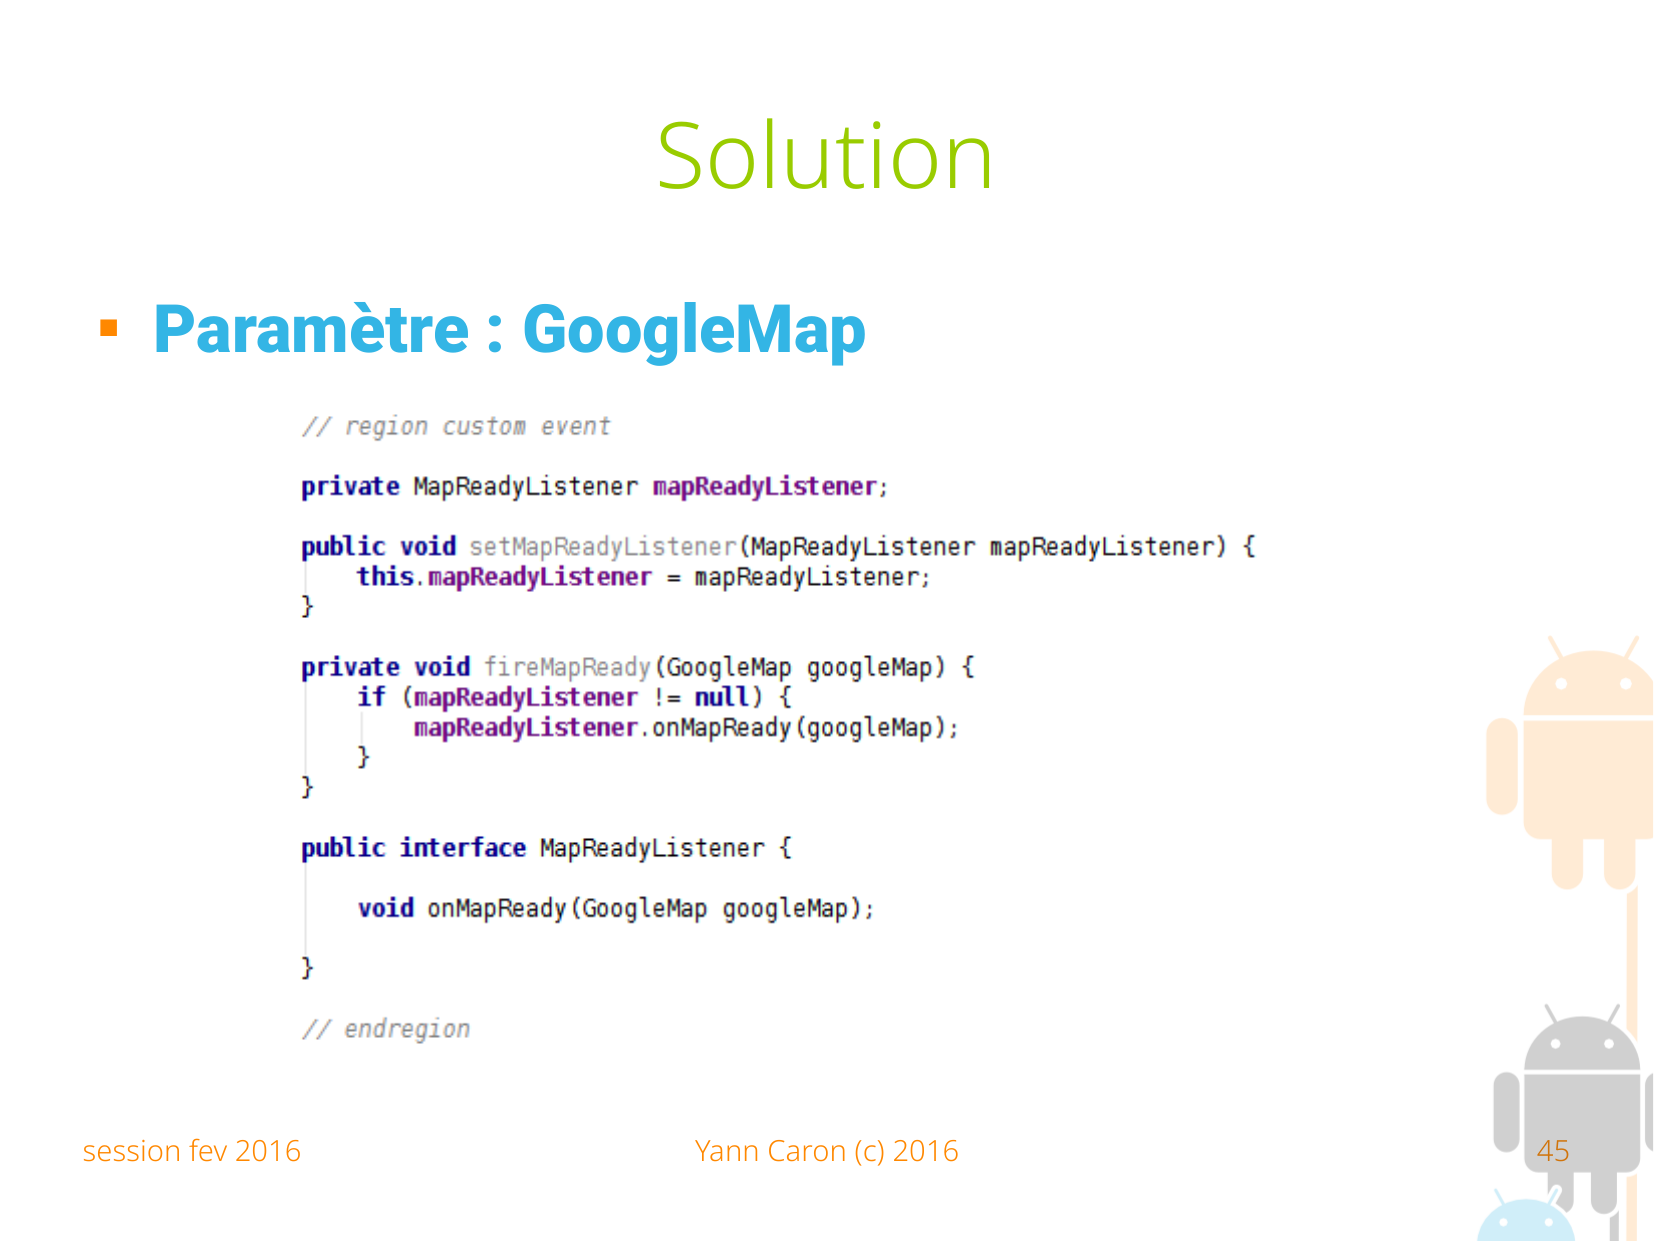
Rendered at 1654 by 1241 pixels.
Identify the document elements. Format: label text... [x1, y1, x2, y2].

picture [240, 405, 1654, 1241]
list Paramètre : GoogleMap [82, 290, 1571, 1010]
title Solution [82, 49, 1571, 257]
